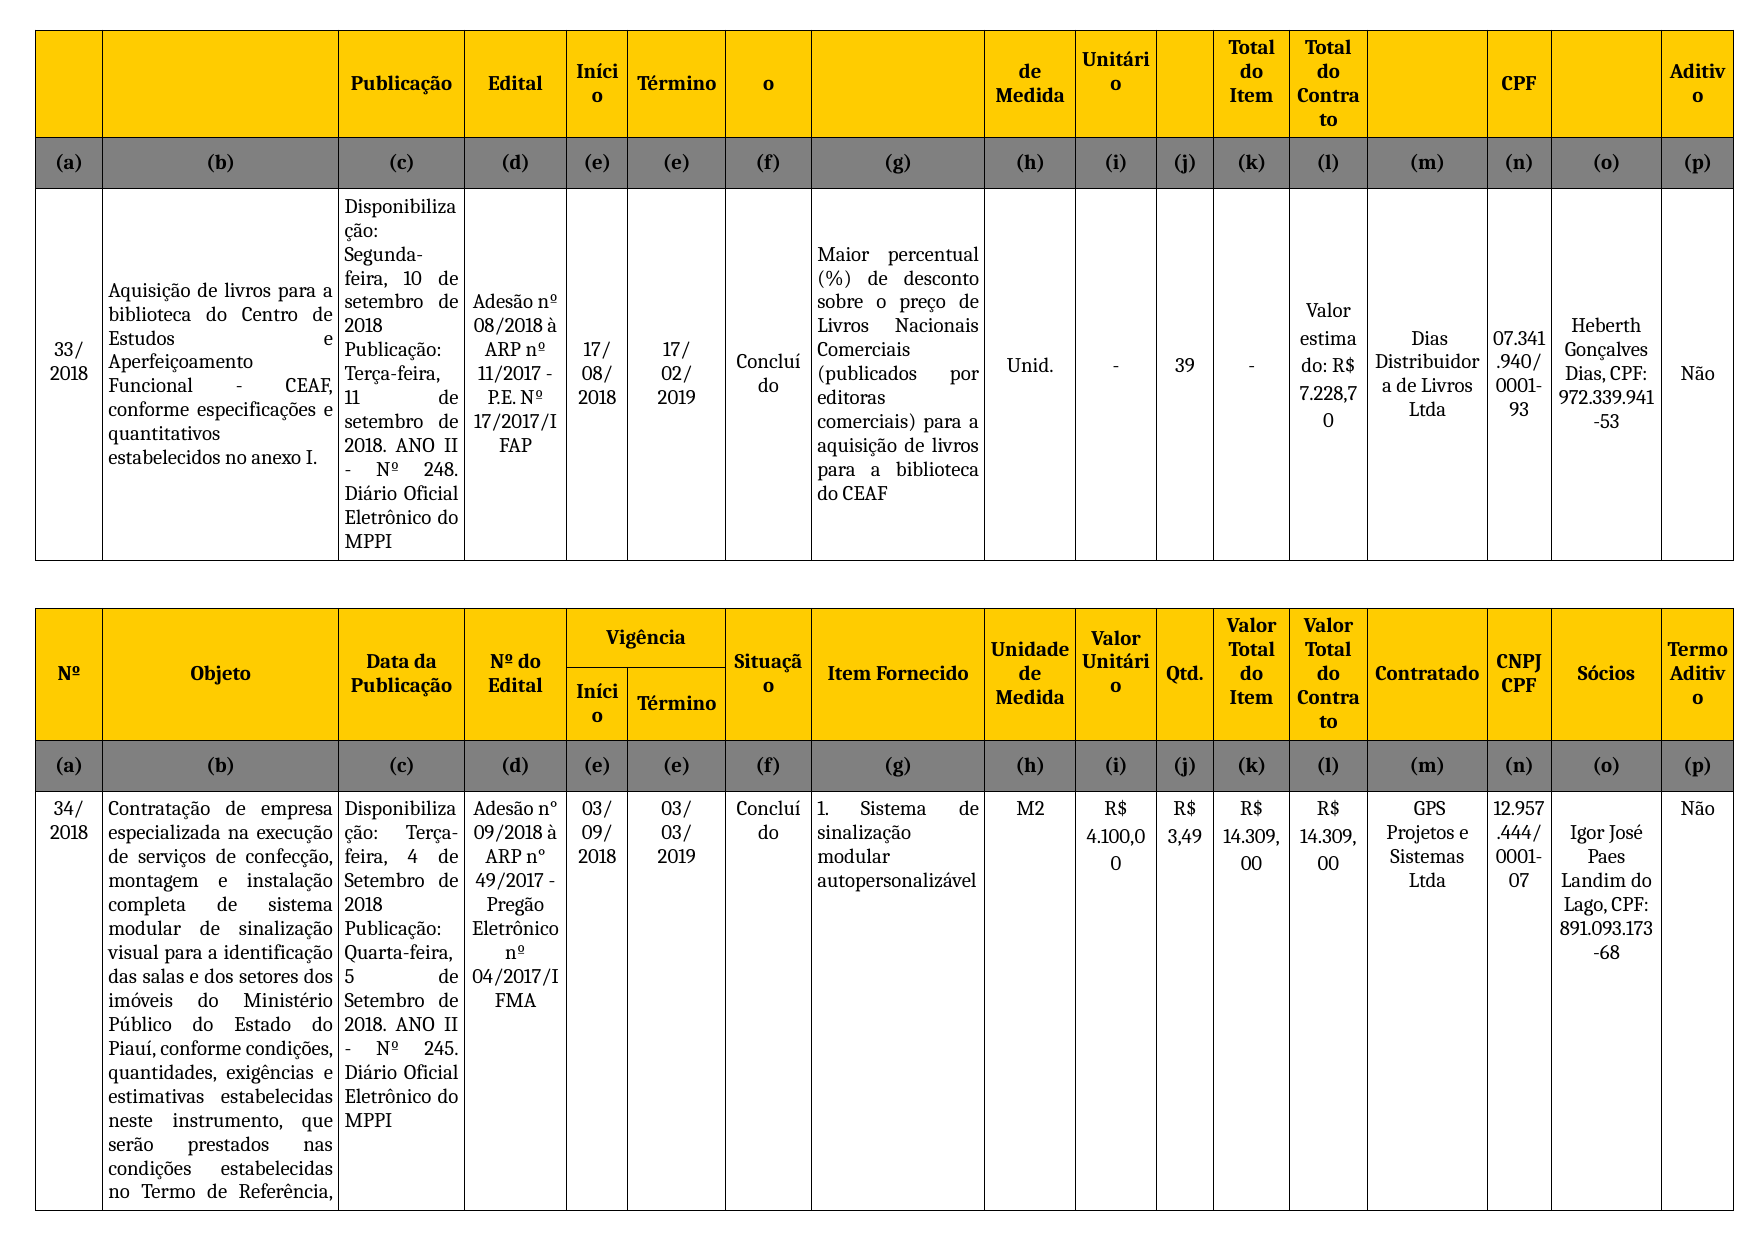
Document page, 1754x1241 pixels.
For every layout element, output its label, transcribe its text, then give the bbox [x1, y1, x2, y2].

table_cell (c) [339, 741, 464, 791]
table_cell Maior percentual (%) de desconto sobre o preço de Livros Nacionais Comerciais (publicados por editoras comerciais) para a aquisição de livros para a biblioteca do CEAF [812, 189, 984, 559]
table_cell (o) [1552, 138, 1661, 188]
table_header Publicação [339, 31, 464, 137]
table_cell (n) [1488, 138, 1551, 188]
table_header Valor Total do Item [1214, 609, 1289, 740]
table_header Data da Publicação [339, 609, 464, 740]
table_cell (g) [812, 741, 984, 791]
table_cell (c) [339, 138, 464, 188]
table_cell (e) [628, 741, 725, 791]
table_header Unidade de Medida [985, 609, 1075, 740]
table_cell (e) [628, 138, 725, 188]
table_cell Início [567, 668, 627, 740]
table_cell 33/ 2018 [36, 189, 102, 559]
table_cell Dias Distribuidora de Livros Ltda [1368, 189, 1487, 559]
table_header Qtd. [1157, 609, 1213, 740]
table_header [36, 31, 102, 137]
table_cell (b) [103, 741, 338, 791]
table_header [1368, 31, 1487, 137]
table_cell - [1076, 189, 1156, 559]
table_cell - [1214, 189, 1289, 559]
table_cell 07.341.940/0001-93 [1488, 189, 1551, 559]
table_cell (j) [1157, 138, 1213, 188]
table_cell (p) [1662, 741, 1733, 791]
table_cell (l) [1290, 741, 1367, 791]
table_cell (e) [567, 741, 627, 791]
table_header Total do Item [1214, 31, 1289, 137]
table_header [1157, 31, 1213, 137]
table_cell R$ 4.100,00 [1076, 792, 1156, 1210]
table_cell (m) [1368, 138, 1487, 188]
table_header [103, 31, 338, 137]
table_cell (h) [985, 138, 1075, 188]
table_cell 03/ 03/ 2019 [628, 792, 725, 1210]
table_header CPF [1488, 31, 1551, 137]
table_header Nº do Edital [465, 609, 566, 740]
table_cell 17/ 08/ 2018 [567, 189, 627, 559]
table_cell (k) [1214, 138, 1289, 188]
table_cell (a) [36, 138, 102, 188]
table_header CNPJ CPF [1488, 609, 1551, 740]
table_cell (i) [1076, 138, 1156, 188]
table_cell Concluído [726, 792, 811, 1210]
table_cell (d) [465, 138, 566, 188]
table_cell Término [628, 31, 725, 137]
table_header Nº [36, 609, 102, 740]
table_cell (f) [726, 741, 811, 791]
table_cell Valor estimado: R$ 7.228,70 [1290, 189, 1367, 559]
table_header Item Fornecido [812, 609, 984, 740]
table_cell Unid. [985, 189, 1075, 559]
table_cell 39 [1157, 189, 1213, 559]
table_header o [726, 31, 811, 137]
table_cell Adesão nº 08/2018 à ARP nº 11/2017 - P.E. Nº 17/2017/IFAP [465, 189, 566, 559]
table_cell (g) [812, 138, 984, 188]
table_cell Não [1662, 189, 1733, 559]
table_cell (j) [1157, 741, 1213, 791]
table_cell Igor José Paes Landim do Lago, CPF: 891.093.173-68 [1552, 792, 1661, 1210]
table_header Aditivo [1662, 31, 1733, 137]
table_cell 17/ 02/ 2019 [628, 189, 725, 559]
table_cell (e) [567, 138, 627, 188]
table_cell Não [1662, 792, 1733, 1210]
table_cell 12.957.444/0001-07 [1488, 792, 1551, 1210]
table_cell Término [628, 668, 725, 740]
table_cell R$ 14.309,00 [1290, 792, 1367, 1210]
table_cell Início [567, 31, 627, 137]
table_cell Contratação de empresa especializada na execução de serviços de confecção, montagem e instalação completa de sistema modular de sinalização visual para a identificação das salas e dos setores dos imóveis do Ministério Público do Estado do Piauí, conforme condições, quantidades, exigências e estimativas estabelecidas neste instrumento, que serão prestados nas condições estabelecidas no Termo de Referência, [103, 792, 338, 1210]
table_cell (f) [726, 138, 811, 188]
table_header Total do Contrato [1290, 31, 1367, 137]
table_cell (a) [36, 741, 102, 791]
table_cell Disponibilização: Segunda-feira, 10 de setembro de 2018 Publicação: Terça-feira, 11 de setembro de 2018. ANO II - Nº 248. Diário Oficial Eletrônico do MPPI [339, 189, 464, 559]
table_cell 34/ 2018 [36, 792, 102, 1210]
table_cell Heberth Gonçalves Dias, CPF: 972.339.941-53 [1552, 189, 1661, 559]
table_header [812, 31, 984, 137]
table_cell (i) [1076, 741, 1156, 791]
table_cell R$ 14.309,00 [1214, 792, 1289, 1210]
table_header Objeto [103, 609, 338, 740]
table_cell (p) [1662, 138, 1733, 188]
table_cell (h) [985, 741, 1075, 791]
table_cell Concluído [726, 189, 811, 559]
table_cell 03/ 09/ 2018 [567, 792, 627, 1210]
table_header [1552, 31, 1661, 137]
table_cell GPS Projetos e Sistemas Ltda [1368, 792, 1487, 1210]
table_cell (o) [1552, 741, 1661, 791]
table_header Valor Total do Contrato [1290, 609, 1367, 740]
table_cell (m) [1368, 741, 1487, 791]
table_cell M2 [985, 792, 1075, 1210]
table_cell (b) [103, 138, 338, 188]
table_header Situação [726, 609, 811, 740]
table_header Vigência [567, 609, 725, 667]
table_cell R$ 3,49 [1157, 792, 1213, 1210]
table_header de Medida [985, 31, 1075, 137]
table_cell Adesão n° 09/2018 à ARP n° 49/2017 - Pregão Eletrônico nº 04/2017/IFMA [465, 792, 566, 1210]
table_header Contratado [1368, 609, 1487, 740]
table_cell Aquisição de livros para a biblioteca do Centro de Estudos e Aperfeiçoamento Funcional - CEAF, conforme especificações e quantitativos estabelecidos no anexo I. [103, 189, 338, 559]
table_cell (l) [1290, 138, 1367, 188]
table_header Termo Aditivo [1662, 609, 1733, 740]
table_cell 1. Sistema de sinalização modular autopersonalizável [812, 792, 984, 1210]
table_header Valor Unitário [1076, 609, 1156, 740]
table_cell (n) [1488, 741, 1551, 791]
table_header Sócios [1552, 609, 1661, 740]
table_cell (d) [465, 741, 566, 791]
table_cell Disponibilização: Terça-feira, 4 de Setembro de 2018 Publicação: Quarta-feira, 5 de Setembro de 2018. ANO II - Nº 245. Diário Oficial Eletrônico do MPPI [339, 792, 464, 1210]
table_header Edital [465, 31, 566, 137]
table_cell (k) [1214, 741, 1289, 791]
table_header Unitário [1076, 31, 1156, 137]
